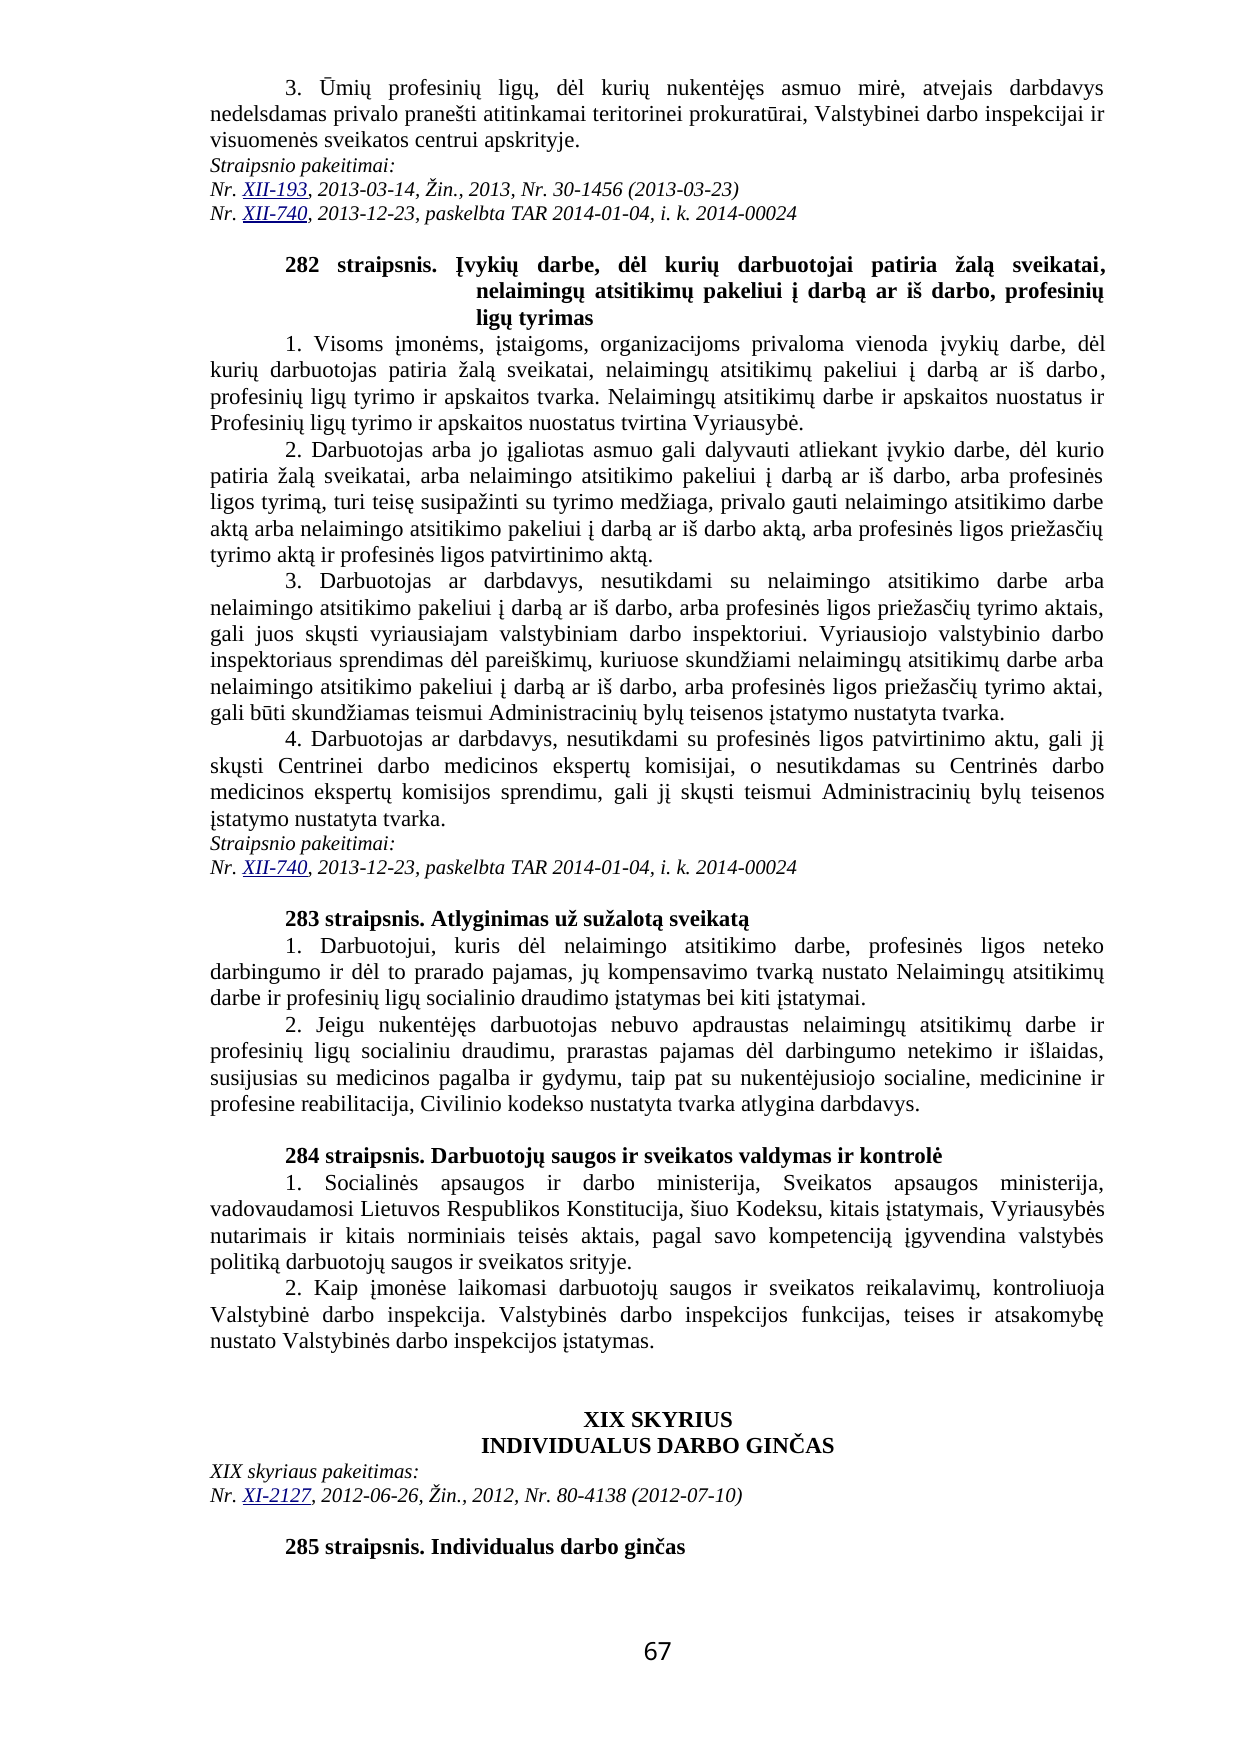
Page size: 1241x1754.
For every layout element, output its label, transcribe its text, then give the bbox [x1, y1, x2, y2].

text 284 straipsnis. Darbuotojų saugos ir sveikatos valdymas ir kontrolė [210, 1143, 1106, 1169]
text 1. Darbuotojui, kuris dėl nelaimingo atsitikimo darbe, profesinės ligos neteko darbingumo ir dėl to prarado pajamas, jų kompensavimo tvarką nustato Nelaimingų atsitikimų darbe ir profesinių ligų socialinio draudimo įstatymas bei kiti įstatymai. [210, 932, 1106, 1011]
text 4. Darbuotojas ar darbdavys, nesutikdami su profesinės ligos patvirtinimo aktu, gali jį skųsti Centrinei darbo medicinos ekspertų komisijai, o nesutikdamas su Centrinės darbo medicinos ekspertų komisijos sprendimu, gali jį skųsti teismui Administracinių bylų teisenos įstatymo nustatyta tvarka. [210, 726, 1106, 831]
text Nr. XII-740, 2013-12-23, paskelbta TAR 2014-01-04, i. k. 2014-00024 [210, 201, 1106, 225]
text 2. Darbuotojas arba jo įgaliotas asmuo gali dalyvauti atliekant įvykio darbe, dėl kurio patiria žalą sveikatai, arba nelaimingo atsitikimo pakeliui į darbą ar iš darbo, arba profesinės ligos tyrimą, turi teisę susipažinti su tyrimo medžiaga, privalo gauti nelaimingo atsitikimo darbe aktą arba nelaimingo atsitikimo pakeliui į darbą ar iš darbo aktą, arba profesinės ligos priežasčių tyrimo aktą ir profesinės ligos patvirtinimo aktą. [210, 436, 1106, 567]
text 285 straipsnis. Individualus darbo ginčas [210, 1533, 1106, 1560]
text 2. Kaip įmonėse laikomasi darbuotojų saugos ir sveikatos reikalavimų, kontroliuoja Valstybinė darbo inspekcija. Valstybinės darbo inspekcijos funkcijas, teises ir atsakomybę nustato valstybinės darbo inspekcijos įstatymas. [210, 1274, 1106, 1353]
text Nr. XII-740, 2013-12-23, paskelbta TAR 2014-01-04, i. k. 2014-00024 [210, 855, 1106, 879]
text 2. Jeigu nukentėjęs darbuotojas nebuvo apdraustas nelaimingų atsitikimų darbe ir profesinių ligų socialiniu draudimu, prarastas pajamas dėl darbingumo netekimo ir išlaidas, susijusias su medicinos pagalba ir gydymu, taip pat su nukentėjusiojo socialine, medicinine ir profesine reabilitacija, Civilinio kodekso nustatyta tvarka atlygina darbdavys. [210, 1011, 1106, 1116]
text 283 straipsnis. Atlyginimas už sužalotą sveikatą [210, 905, 1106, 932]
text 1. Socialinės apsaugos ir darbo ministerija, Sveikatos apsaugos ministerija, vadovaudamosi Lietuvos Respublikos Konstitucija, šiuo kodeksu, kitais įstatymais, Vyriausybės nutarimais ir kitais norminiais teisės aktais, pagal savo kompetenciją įgyvendina valstybės politiką darbuotojų saugos ir sveikatos srityje. [210, 1169, 1106, 1274]
text Straipsnio pakeitimai: [210, 153, 1106, 177]
text XIX SKYRIUS [210, 1406, 1106, 1432]
text 3. Darbuotojas ar darbdavys, nesutikdami su nelaimingo atsitikimo darbe arba nelaimingo atsitikimo pakeliui į darbą ar iš darbo, arba profesinės ligos priežasčių tyrimo aktais, gali juos skųsti vyriausiajam valstybiniam darbo inspektoriui. Vyriausiojo valstybinio darbo inspektoriaus sprendimas dėl pareiškimų, kuriuose skundžiami nelaimingų atsitikimų darbe arba nelaimingo atsitikimo pakeliui į darbą ar iš darbo, arba profesinės ligos priežasčių tyrimo aktai, gali būti skundžiamas teismui Administracinių bylų teisenos įstatymo nustatyta tvarka. [210, 567, 1106, 726]
text 3. Ūmių profesinių ligų, dėl kurių nukentėjęs asmuo mirė, atvejais darbdavys nedelsdamas privalo pranešti atitinkamai teritorinei prokuratūrai, Valstybinei darbo inspekcijai ir visuomenės sveikatos centrui apskrityje. [210, 73, 1106, 153]
text Nr. XII-193, 2013-03-14, Žin., 2013, Nr. 30-1456 (2013-03-23) [210, 177, 1106, 201]
text 1. Visoms įmonėms, įstaigoms, organizacijoms privaloma vienoda įvykių darbe, dėl kurių darbuotojas patiria žalą sveikatai, nelaimingų atsitikimų pakeliui į darbą ar iš darbo, profesinių ligų tyrimo ir apskaitos tvarka. Nelaimingų atsitikimų darbe ir apskaitos nuostatus ir Profesinių ligų tyrimo ir apskaitos nuostatus tvirtina Vyriausybė. [210, 330, 1106, 436]
text Straipsnio pakeitimai: [210, 831, 1106, 855]
text XIX skyriaus pakeitimas: [210, 1459, 1106, 1483]
text 282 straipsnis. Įvykių darbe, dėl kurių darbuotojai patiria žalą sveikatai, nelaimingų atsitikimų pakeliui į darbą ar iš darbo, profesinių ligų tyrimas [285, 251, 1106, 330]
text INDIVIDUALUS DARBO GINČAS [210, 1432, 1106, 1459]
text Nr. XI-2127, 2012-06-26, Žin., 2012, Nr. 80-4138 (2012-07-10) [210, 1483, 1106, 1507]
